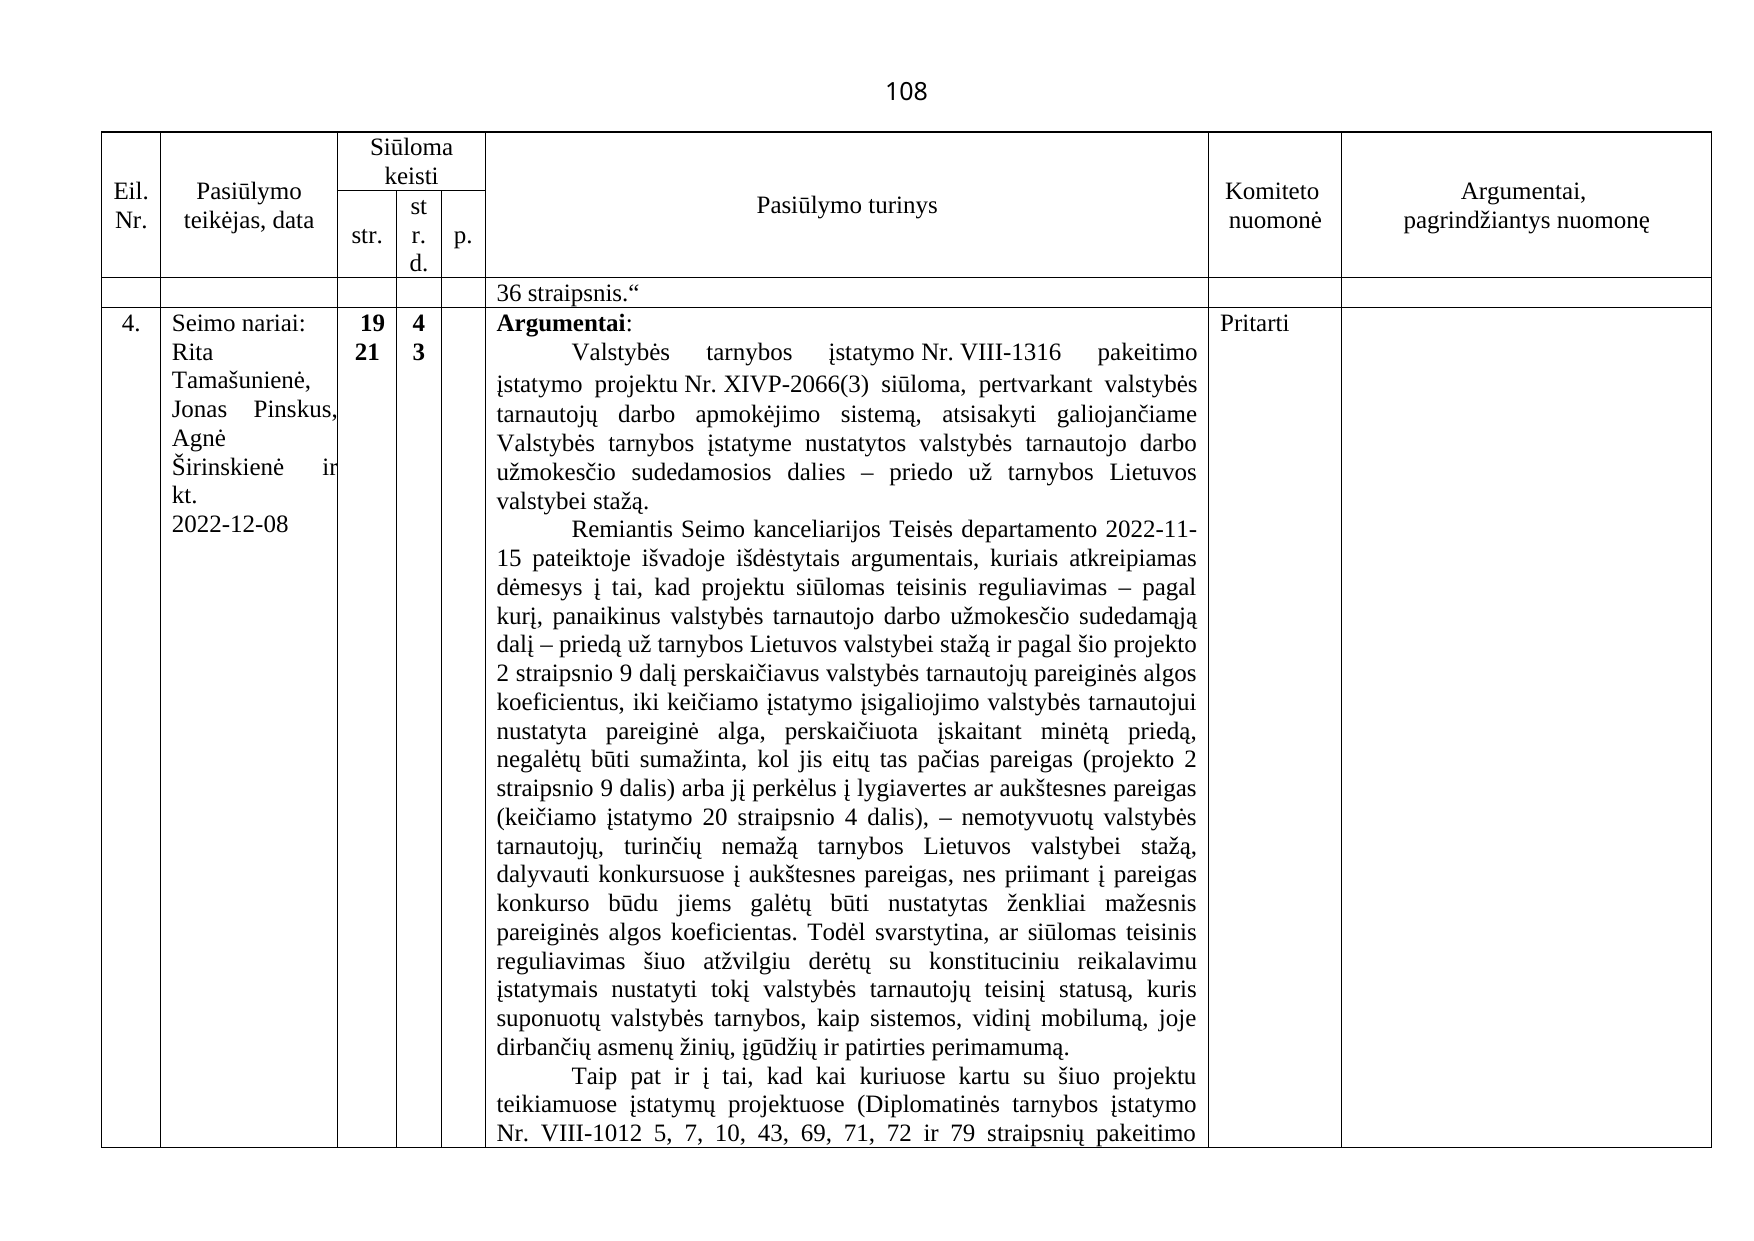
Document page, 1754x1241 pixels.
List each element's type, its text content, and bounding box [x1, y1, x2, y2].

table_cell [442, 308, 485, 1147]
table_cell str. [338, 191, 396, 277]
table_cell 4 3 [397, 308, 441, 1147]
table_cell Pritarti [1209, 308, 1341, 1147]
table_cell [442, 278, 485, 307]
table_cell [397, 278, 441, 307]
table_cell str. d. [397, 191, 441, 277]
table_header Argumentai, pagrindžiantys nuomonę [1342, 133, 1711, 277]
table_header Pasiūlymo turinys [486, 133, 1208, 277]
table_cell [161, 278, 337, 307]
table_cell [1342, 308, 1711, 1147]
table_cell [338, 278, 396, 307]
table_cell 4. [102, 308, 160, 1147]
table_cell [1342, 278, 1711, 307]
table_cell 19 21 [338, 308, 396, 1147]
table_cell [1209, 278, 1341, 307]
table_header Siūloma keisti [338, 133, 485, 190]
table_cell p. [442, 191, 485, 277]
table_cell Seimo nariai: Rita Tamašunienė, Jonas Pinskus, Agnė Širinskienė ir kt. 2022-12-08 [161, 308, 337, 1147]
table_cell [102, 278, 160, 307]
table_header Eil. Nr. [102, 133, 160, 277]
table_header Komiteto nuomonė [1209, 133, 1341, 277]
table_header Pasiūlymo teikėjas, data [161, 133, 337, 277]
